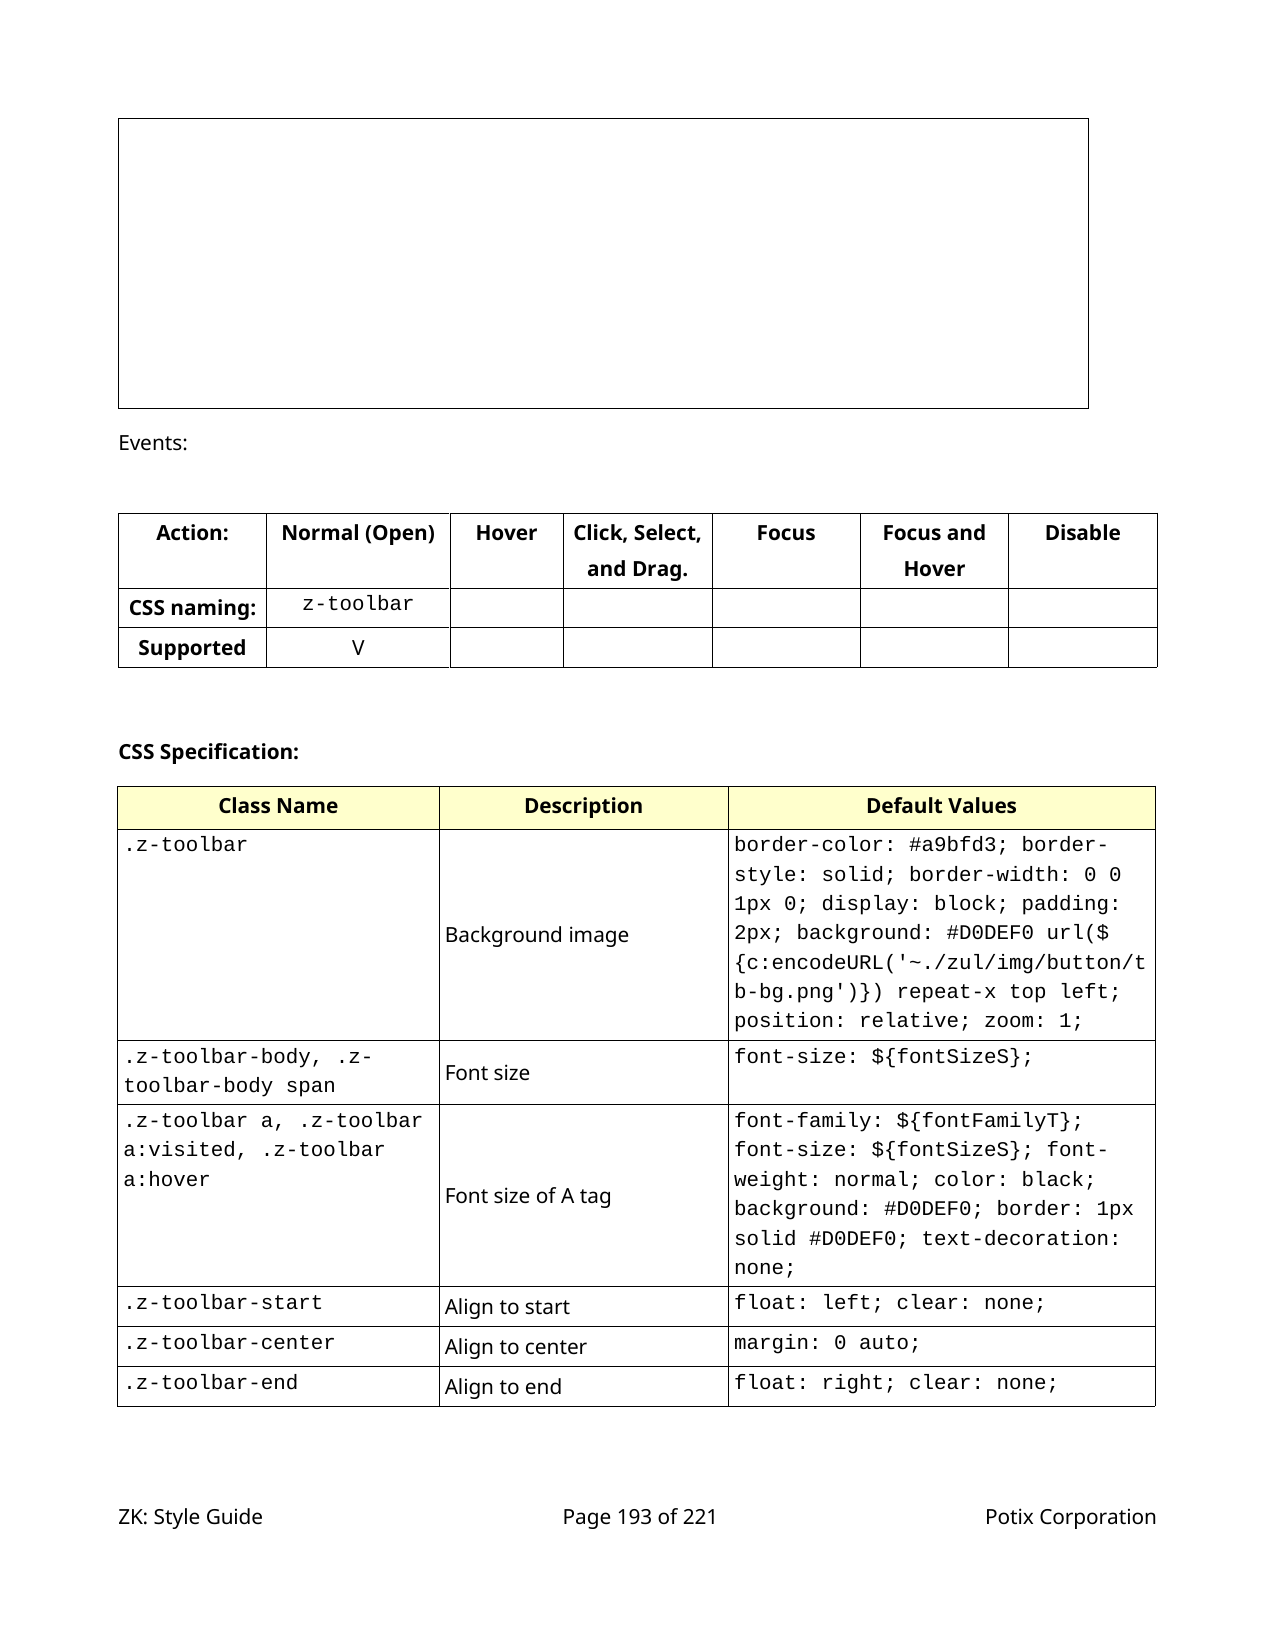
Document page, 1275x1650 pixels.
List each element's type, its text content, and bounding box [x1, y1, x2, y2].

table_cell z-toolbar [267, 589, 449, 627]
table_cell Supported [119, 628, 266, 667]
table_cell float: right; clear: none; [729, 1367, 1155, 1406]
table_cell Align to end [440, 1367, 728, 1406]
table_cell [564, 589, 712, 627]
table_cell [119, 119, 1088, 408]
table_cell [451, 589, 563, 627]
table_cell [1009, 628, 1157, 667]
table_cell [861, 628, 1008, 667]
table_header Normal (Open) [267, 514, 449, 588]
table_cell Align to start [440, 1287, 728, 1326]
text CSS Specification: [118, 737, 1157, 765]
table_cell [451, 628, 563, 667]
table_cell .z-toolbar-center [118, 1327, 439, 1366]
table_cell Font size [440, 1041, 728, 1104]
table_cell [1009, 589, 1157, 627]
table_cell Font size of A tag [440, 1105, 728, 1286]
table_cell .z-toolbar a, .z-toolbar a:visited, .z-toolbar a:hover [118, 1105, 439, 1286]
table_cell [713, 628, 860, 667]
table_header Default Values [729, 787, 1155, 829]
table_header Click, Select, and Drag. [564, 514, 712, 588]
table_header Class Name [118, 787, 439, 829]
table_cell float: left; clear: none; [729, 1287, 1155, 1326]
table_cell [861, 589, 1008, 627]
table_cell Align to center [440, 1327, 728, 1366]
text Events: [118, 428, 1157, 492]
table_cell CSS naming: [119, 589, 266, 627]
table_cell font-family: ${fontFamilyT}; font-size: ${fontSizeS}; font-weight: normal; color: black; background: #D0DEF0; border: 1px solid #D0DEF0; text-decoration: none; [729, 1105, 1155, 1286]
table_header Focus [713, 514, 860, 588]
table_header Disable [1009, 514, 1157, 588]
table_cell border-color: #a9bfd3; border-style: solid; border-width: 0 0 1px 0; display: block; padding: 2px; background: #D0DEF0 url(${c:encodeURL('~./zul/img/button/tb-bg.png')}) repeat-x top left; position: relative; zoom: 1; [729, 830, 1155, 1040]
table_cell Background image [440, 830, 728, 1040]
table_cell V [267, 628, 449, 667]
table_cell [713, 589, 860, 627]
table_header Focus and Hover [861, 514, 1008, 588]
table_cell .z-toolbar-body, .z-toolbar-body span [118, 1041, 439, 1104]
table_header Action: [119, 514, 266, 588]
table_header Description [440, 787, 728, 829]
table_cell [564, 628, 712, 667]
table_cell margin: 0 auto; [729, 1327, 1155, 1366]
table_cell .z-toolbar-end [118, 1367, 439, 1406]
table_cell .z-toolbar-start [118, 1287, 439, 1326]
table_cell .z-toolbar [118, 830, 439, 1040]
table_header Hover [451, 514, 563, 588]
table_cell font-size: ${fontSizeS}; [729, 1041, 1155, 1104]
